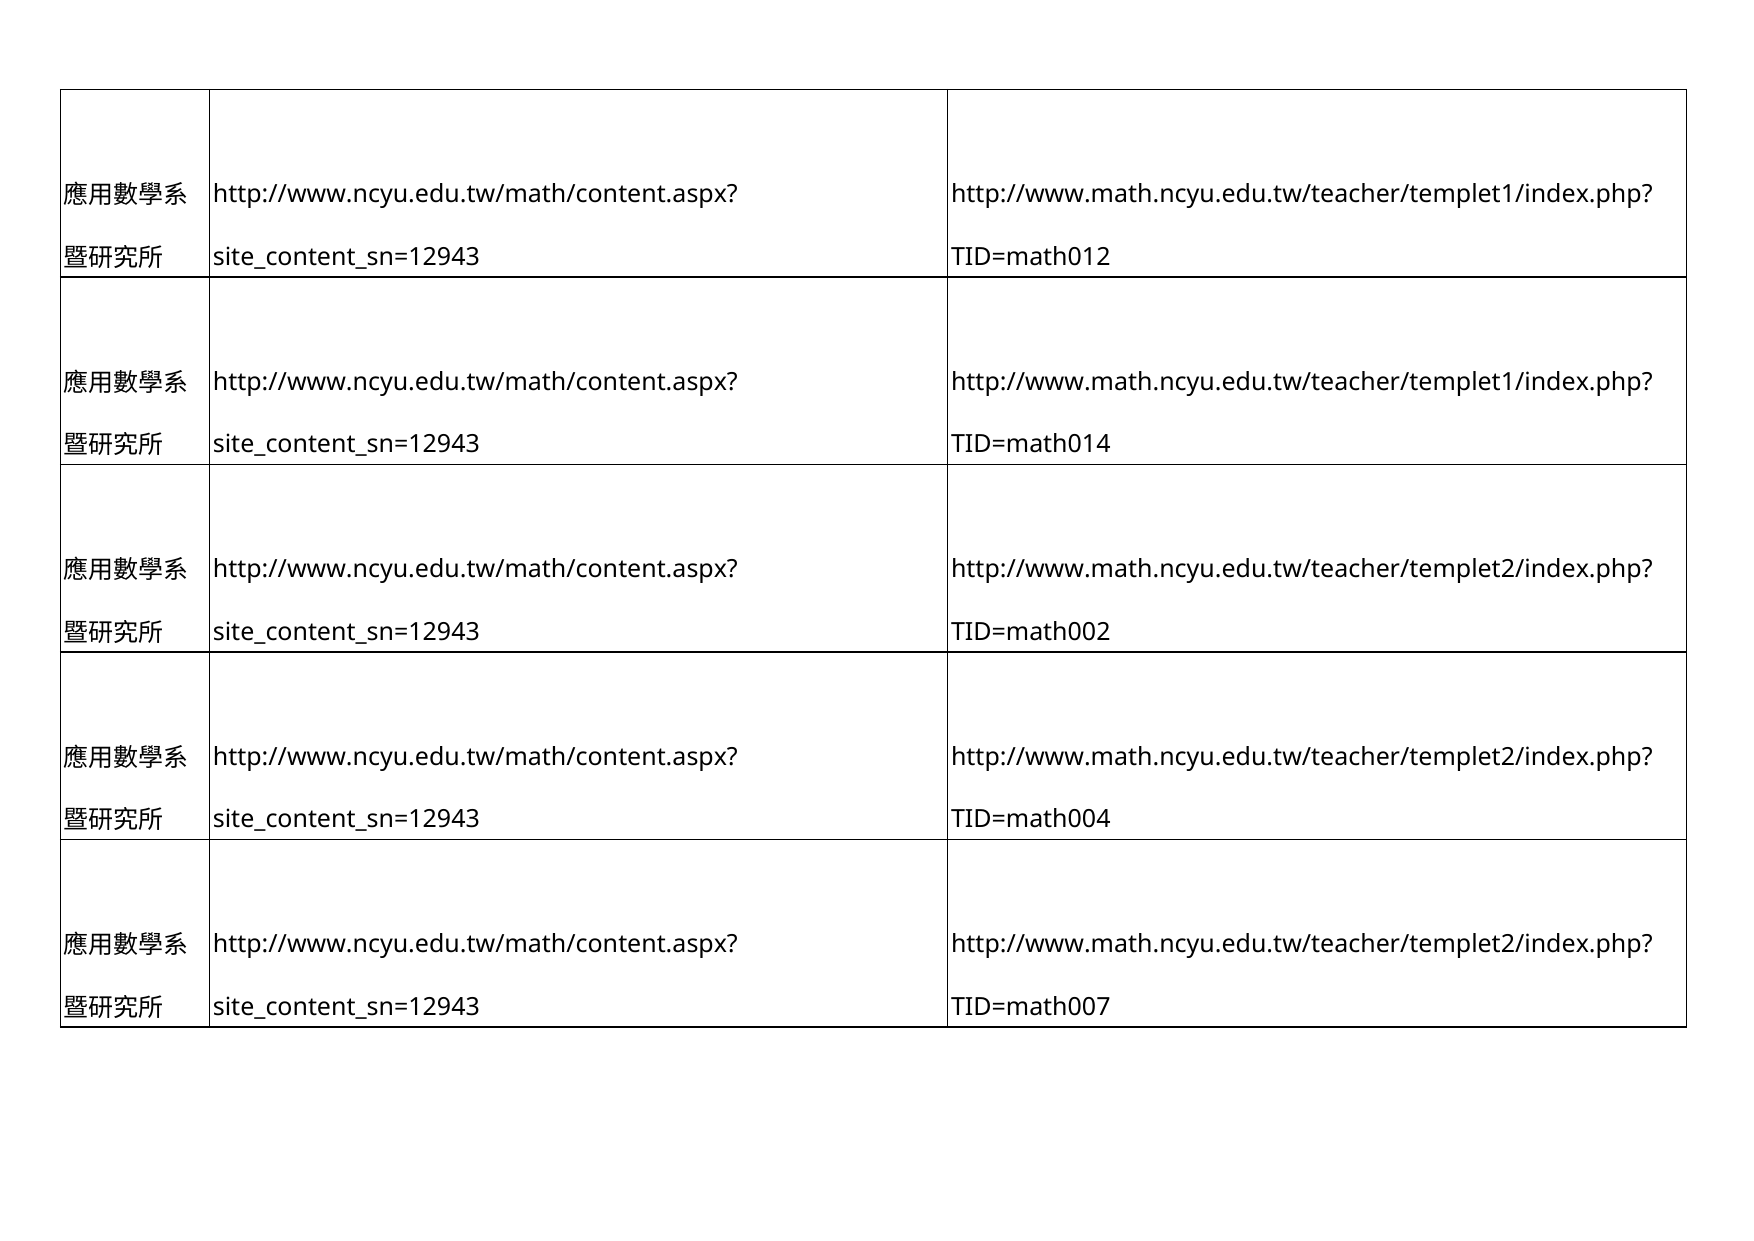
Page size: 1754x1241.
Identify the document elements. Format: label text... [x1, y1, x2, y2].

table_cell http://www.ncyu.edu.tw/math/content.aspx?site_content_sn=12943 [210, 90, 947, 276]
table_cell http://www.ncyu.edu.tw/math/content.aspx?site_content_sn=12943 [210, 653, 947, 839]
table_cell http://www.math.ncyu.edu.tw/teacher/templet2/index.php?TID=math007 [948, 840, 1686, 1026]
table_cell 應用數學系暨研究所 [61, 840, 209, 1026]
table_cell 應用數學系暨研究所 [61, 653, 209, 839]
table_cell http://www.math.ncyu.edu.tw/teacher/templet2/index.php?TID=math002 [948, 465, 1686, 651]
table_cell http://www.math.ncyu.edu.tw/teacher/templet1/index.php?TID=math012 [948, 90, 1686, 276]
table_cell http://www.ncyu.edu.tw/math/content.aspx?site_content_sn=12943 [210, 840, 947, 1026]
table_cell http://www.math.ncyu.edu.tw/teacher/templet1/index.php?TID=math014 [948, 278, 1686, 464]
table_cell 應用數學系暨研究所 [61, 90, 209, 276]
table_cell 應用數學系暨研究所 [61, 278, 209, 464]
table_cell http://www.ncyu.edu.tw/math/content.aspx?site_content_sn=12943 [210, 278, 947, 464]
table_cell http://www.math.ncyu.edu.tw/teacher/templet2/index.php?TID=math004 [948, 653, 1686, 839]
table_cell 應用數學系暨研究所 [61, 465, 209, 651]
table_cell http://www.ncyu.edu.tw/math/content.aspx?site_content_sn=12943 [210, 465, 947, 651]
